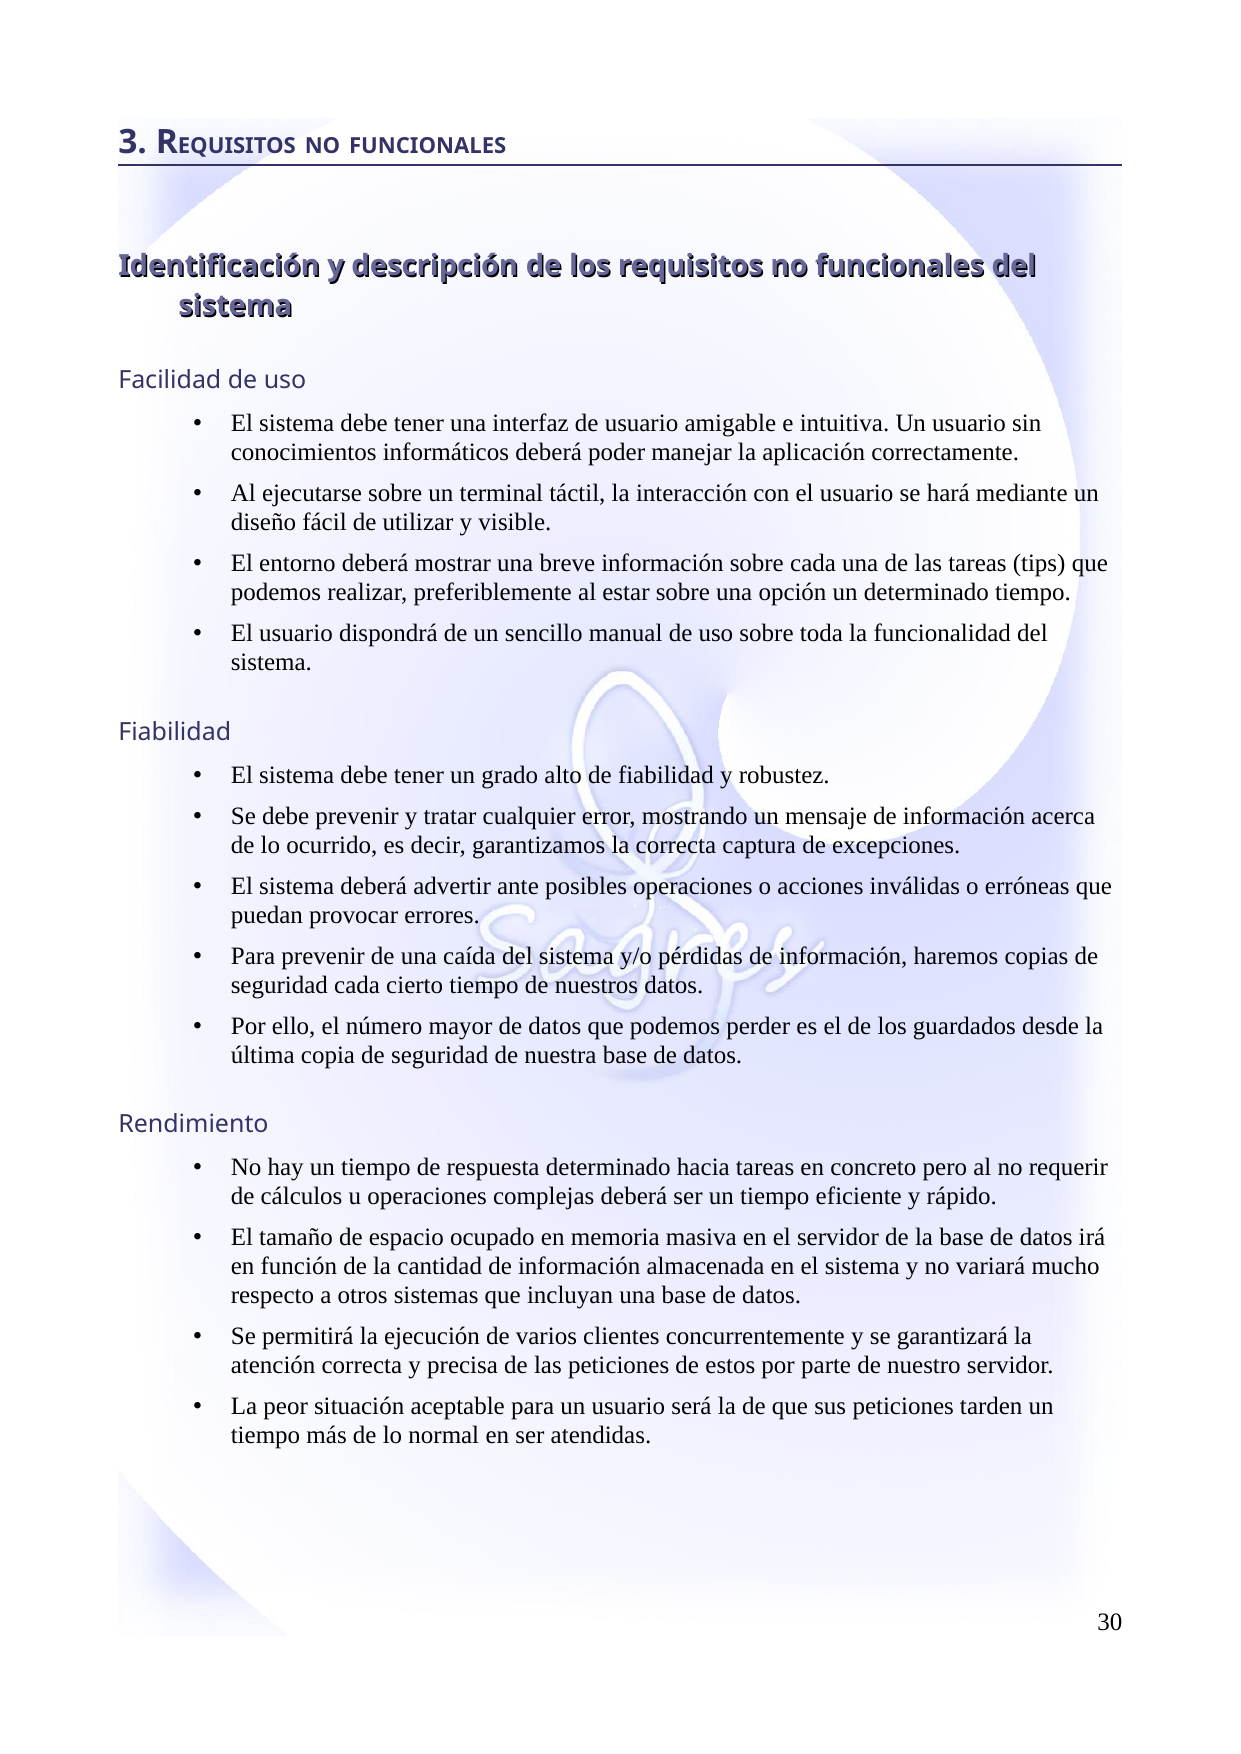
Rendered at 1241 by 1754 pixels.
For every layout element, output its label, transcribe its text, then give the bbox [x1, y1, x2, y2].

picture [118, 747, 1122, 1106]
list Para prevenir de una caída del sistema y/o pérdidas de información, haremos copias de seguridad cada cierto tiempo de nuestros datos. [193, 941, 1122, 998]
list La peor situación aceptable para un usuario será la de que sus peticiones tarden un tiempo más de lo normal en ser atendidas. [193, 1391, 1122, 1449]
list El sistema debe tener una interfaz de usuario amigable e intuitiva. Un usuario sin conocimientos informáticos deberá poder manejar la aplicación correctamente. [193, 408, 1122, 466]
picture [118, 324, 1122, 362]
subtitle Identificación y descripción de los requisitos no funcionales del sistema [118, 245, 1122, 324]
list El sistema debe tener un grado alto de fiabilidad y robustez. [193, 760, 1122, 788]
subtitle 3. Requisitos no funcionales [118, 118, 1122, 164]
list Se debe prevenir y tratar cualquier error, mostrando un mensaje de información acerca de lo ocurrido, es decir, garantizamos la correcta captura de excepciones. [193, 801, 1122, 858]
list El usuario dispondrá de un sencillo manual de uso sobre toda la funcionalidad del sistema. [193, 618, 1122, 676]
subtitle Rendimiento [118, 1106, 1122, 1140]
list Al ejecutarse sobre un terminal táctil, la interacción con el usuario se hará mediante un diseño fácil de utilizar y visible. [193, 478, 1122, 536]
picture [118, 166, 1122, 245]
picture [118, 396, 1122, 713]
list Se permitirá la ejecución de varios clientes concurrentemente y se garantizará la atención correcta y precisa de las peticiones de estos por parte de nuestro servidor. [193, 1321, 1122, 1379]
list El tamaño de espacio ocupado en memoria masiva en el servidor de la base de datos irá en función de la cantidad de información almacenada en el sistema y no variará mucho respecto a otros sistemas que incluyan una base de datos. [193, 1222, 1122, 1309]
list El entorno deberá mostrar una breve información sobre cada una de las tareas (tips) que podemos realizar, preferiblemente al estar sobre una opción un determinado tiempo. [193, 548, 1122, 606]
subtitle Facilidad de uso [118, 362, 1122, 396]
picture [118, 1140, 1122, 1636]
list Por ello, el número mayor de datos que podemos perder es el de los guardados desde la última copia de seguridad de nuestra base de datos. [193, 1011, 1122, 1068]
list No hay un tiempo de respuesta determinado hacia tareas en concreto pero al no requerir de cálculos u operaciones complejas deberá ser un tiempo eficiente y rápido. [193, 1152, 1122, 1210]
subtitle Fiabilidad [118, 713, 1122, 747]
list El sistema deberá advertir ante posibles operaciones o acciones inválidas o erróneas que puedan provocar errores. [193, 871, 1122, 928]
